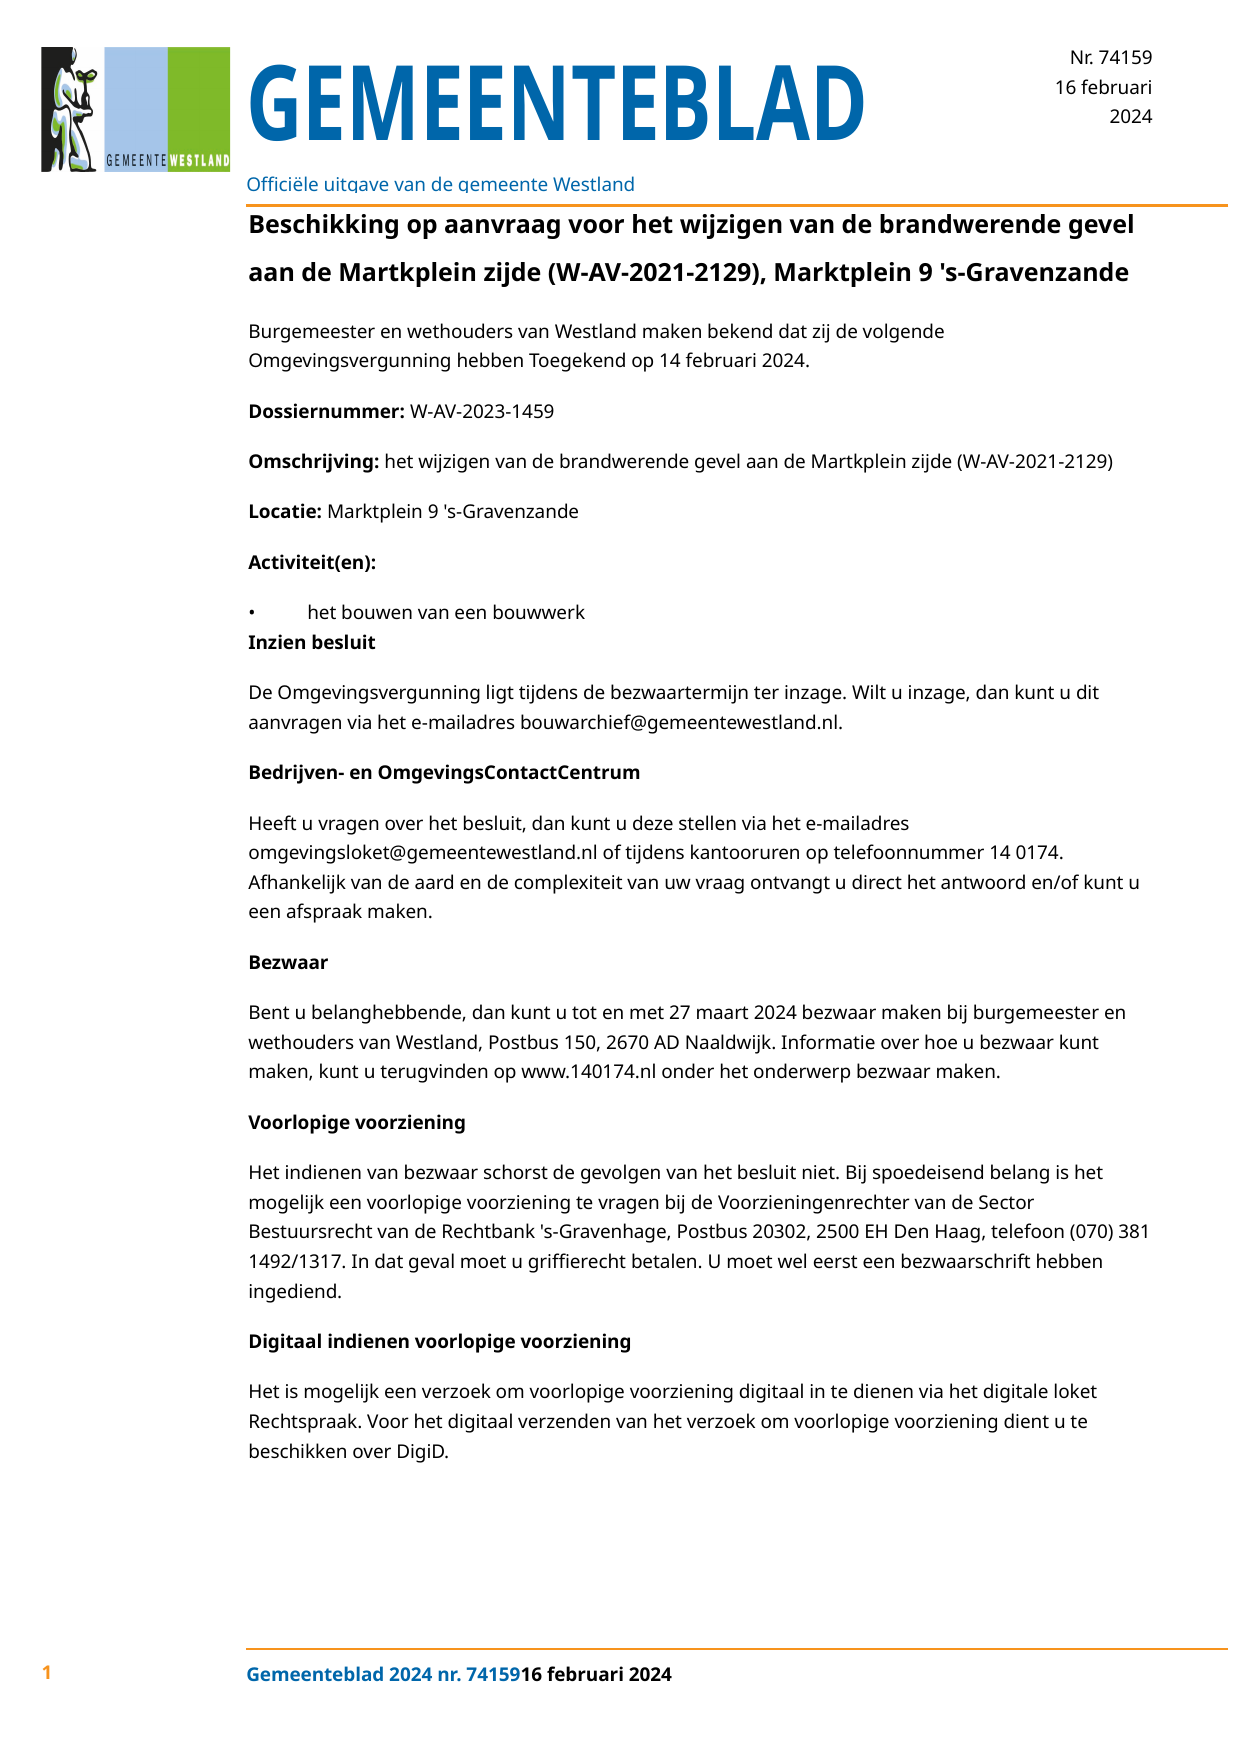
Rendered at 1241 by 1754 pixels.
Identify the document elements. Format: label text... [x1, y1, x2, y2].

text Heeft u vragen over het besluit, dan kunt u deze stellen via het e-mailadres omgevingsloket@gemeentewestland.nl of tijdens kantooruren op telefoonnummer 14 0174. Afhankelijk van de aard en de complexiteit van uw vraag ontvangt u direct het antwoord en/of kunt u een afspraak maken. [248, 810, 1152, 924]
text Beschikking op aanvraag voor het wijzigen van de brandwerende gevel aan de Martkplein zijde (W-AV-2021-2129), Marktplein 9 's-Gravenzande [248, 207, 1152, 288]
text Bedrijven- en OmgevingsContactCentrum [248, 759, 1152, 785]
picture [41, 47, 231, 172]
text Het indienen van bezwaar schorst de gevolgen van het besluit niet. Bij spoedeisend belang is het mogelijk een voorlopige voorziening te vragen bij de Voorzieningenrechter van de Sector Bestuursrecht van de Rechtbank 's-Gravenhage, Postbus 20302, 2500 EH Den Haag, telefoon (070) 381 1492/1317. In dat geval moet u griffierecht betalen. U moet wel eerst een bezwaarschrift hebben ingediend. [248, 1159, 1152, 1304]
text Dossiernummer: W-AV-2023-1459 [248, 398, 1152, 424]
text Activiteit(en): [248, 549, 1152, 575]
text De Omgevingsvergunning ligt tijdens de bezwaartermijn ter inzage. Wilt u inzage, dan kunt u dit aanvragen via het e-mailadres bouwarchief@gemeentewestland.nl. [248, 679, 1152, 735]
text Inzien besluit [248, 629, 1152, 655]
list het bouwen van een bouwwerk [248, 599, 1152, 625]
text Bezwaar [248, 949, 1152, 975]
text Locatie: Marktplein 9 's-Gravenzande [248, 499, 1152, 524]
text Digitaal indienen voorlopige voorziening [248, 1328, 1152, 1354]
text Voorlopige voorziening [248, 1109, 1152, 1135]
text Bent u belanghebbende, dan kunt u tot en met 27 maart 2024 bezwaar maken bij burgemeester en wethouders van Westland, Postbus 150, 2670 AD Naaldwijk. Informatie over hoe u bezwaar kunt maken, kunt u terugvinden op www.140174.nl onder het onderwerp bezwaar maken. [248, 999, 1152, 1084]
text Het is mogelijk een verzoek om voorlopige voorziening digitaal in te dienen via het digitale loket Rechtspraak. Voor het digitaal verzenden van het verzoek om voorlopige voorziening dient u te beschikken over DigiD. [248, 1379, 1152, 1464]
text Omschrijving: het wijzigen van de brandwerende gevel aan de Martkplein zijde (W-AV-2021-2129) [248, 448, 1152, 474]
text Burgemeester en wethouders van Westland maken bekend dat zij de volgende Omgevingsvergunning hebben Toegekend op 14 februari 2024. [248, 318, 1152, 373]
